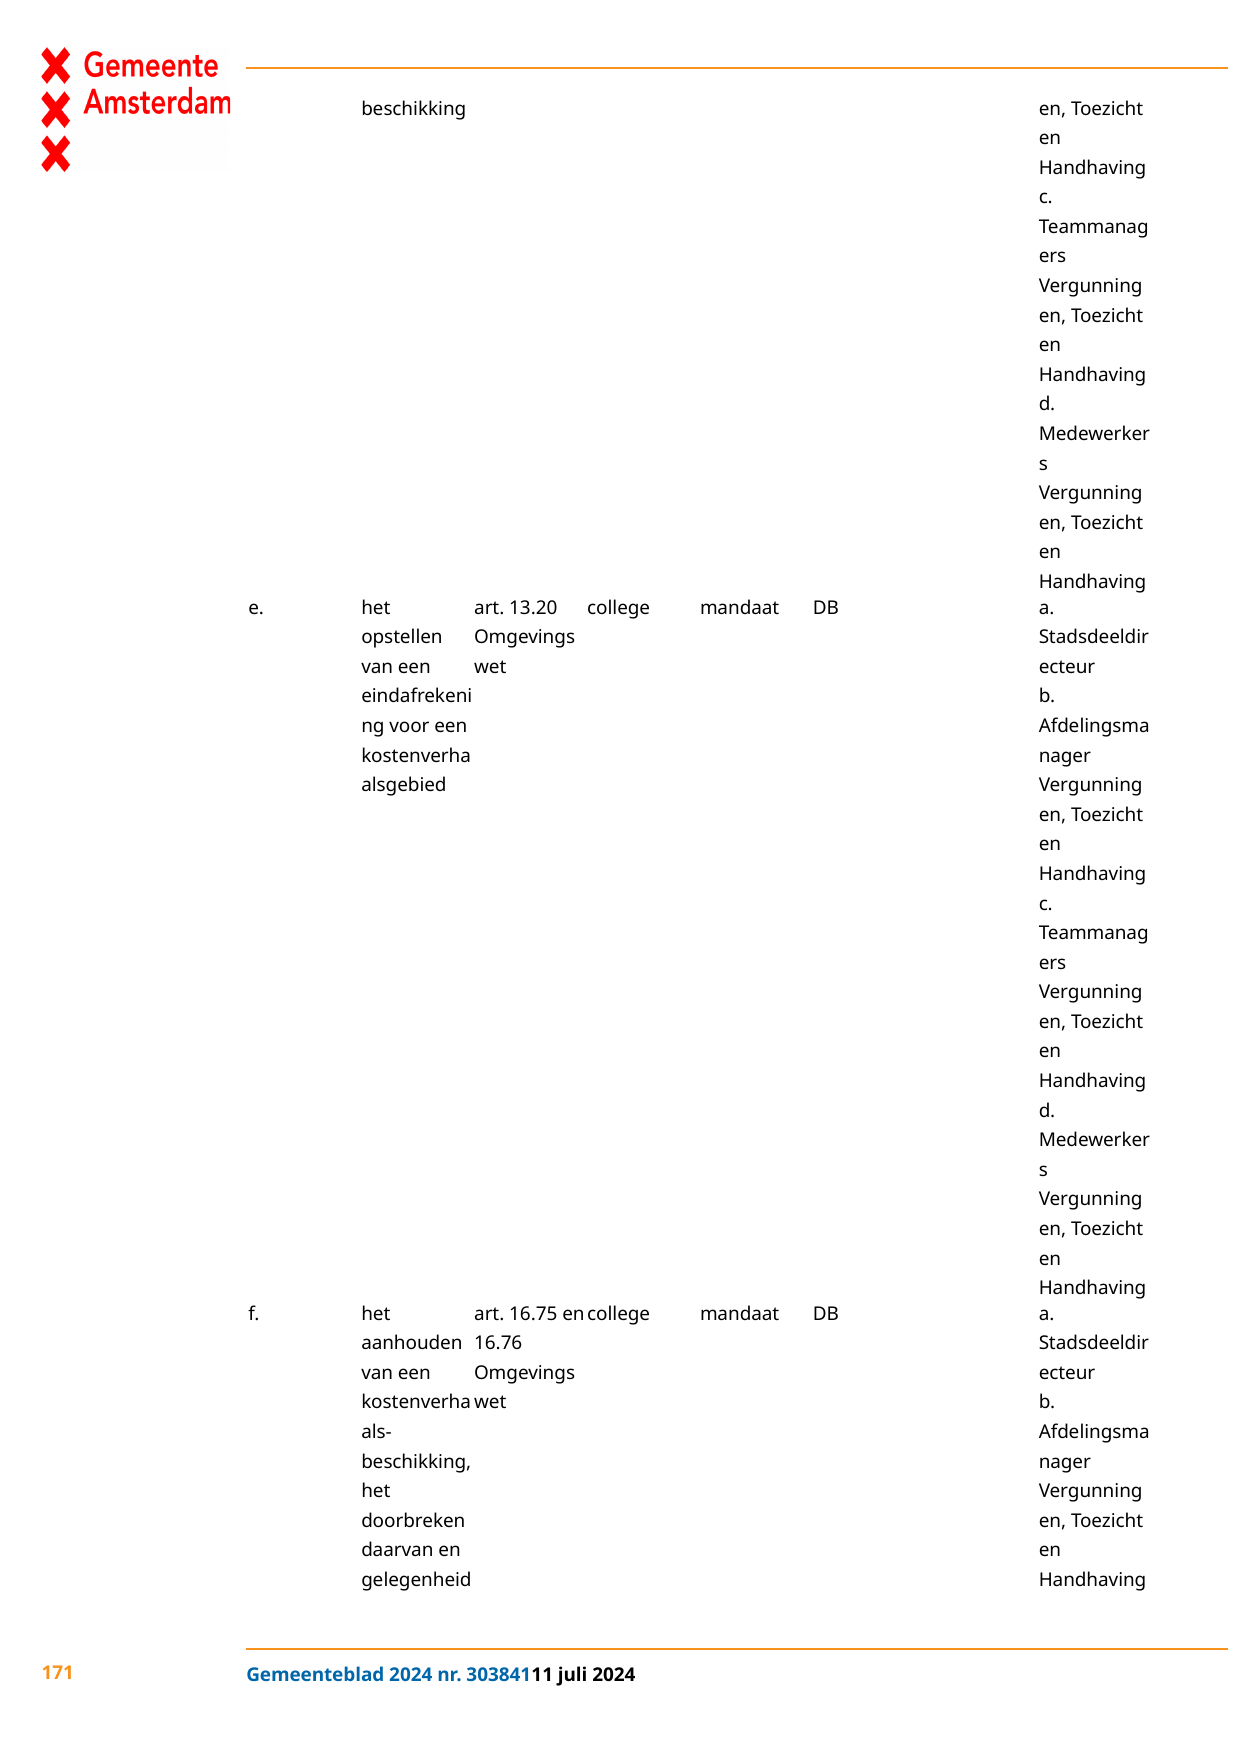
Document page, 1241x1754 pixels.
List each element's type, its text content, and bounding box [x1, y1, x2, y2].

table_cell en, Toezicht en Handhaving c. Teammanagers Vergunningen, Toezicht en Handhaving d. Medewerkers Vergunningen, Toezicht en Handhaving [1039, 95, 1152, 594]
table_cell het aanhouden van een kostenverhaals-beschikking, het doorbreken daarvan en gelegenheid [361, 1300, 474, 1592]
table_cell DB [813, 1300, 926, 1592]
table_cell [587, 95, 700, 594]
table_cell college [587, 1300, 700, 1592]
table_cell [248, 95, 361, 594]
table_cell beschikking [361, 95, 474, 594]
table_cell [926, 95, 1038, 594]
table_cell college [587, 594, 700, 1300]
table_cell mandaat [700, 594, 813, 1300]
table_cell mandaat [700, 1300, 813, 1592]
picture [41, 47, 231, 172]
table_cell f. [248, 1300, 361, 1592]
table_cell [813, 95, 926, 594]
table_cell [700, 95, 813, 594]
table_cell [474, 95, 587, 594]
table_cell [926, 594, 1038, 1300]
table_cell [926, 1300, 1038, 1592]
table_cell a. Stadsdeeldirecteur b. Afdelingsmanager Vergunningen, Toezicht en Handhaving c. Teammanagers Vergunningen, Toezicht en Handhaving d. Medewerkers Vergunningen, Toezicht en Handhaving [1039, 594, 1152, 1300]
table_cell het opstellen van een eindafrekening voor een kostenverhaalsgebied [361, 594, 474, 1300]
table_cell art. 13.20 Omgevingswet [474, 594, 587, 1300]
table_cell art. 16.75 en 16.76 Omgevingswet [474, 1300, 587, 1592]
table_cell DB [813, 594, 926, 1300]
table_cell a. Stadsdeeldirecteur b. Afdelingsmanager Vergunningen, Toezicht en Handhaving [1039, 1300, 1152, 1592]
table_cell e. [248, 594, 361, 1300]
